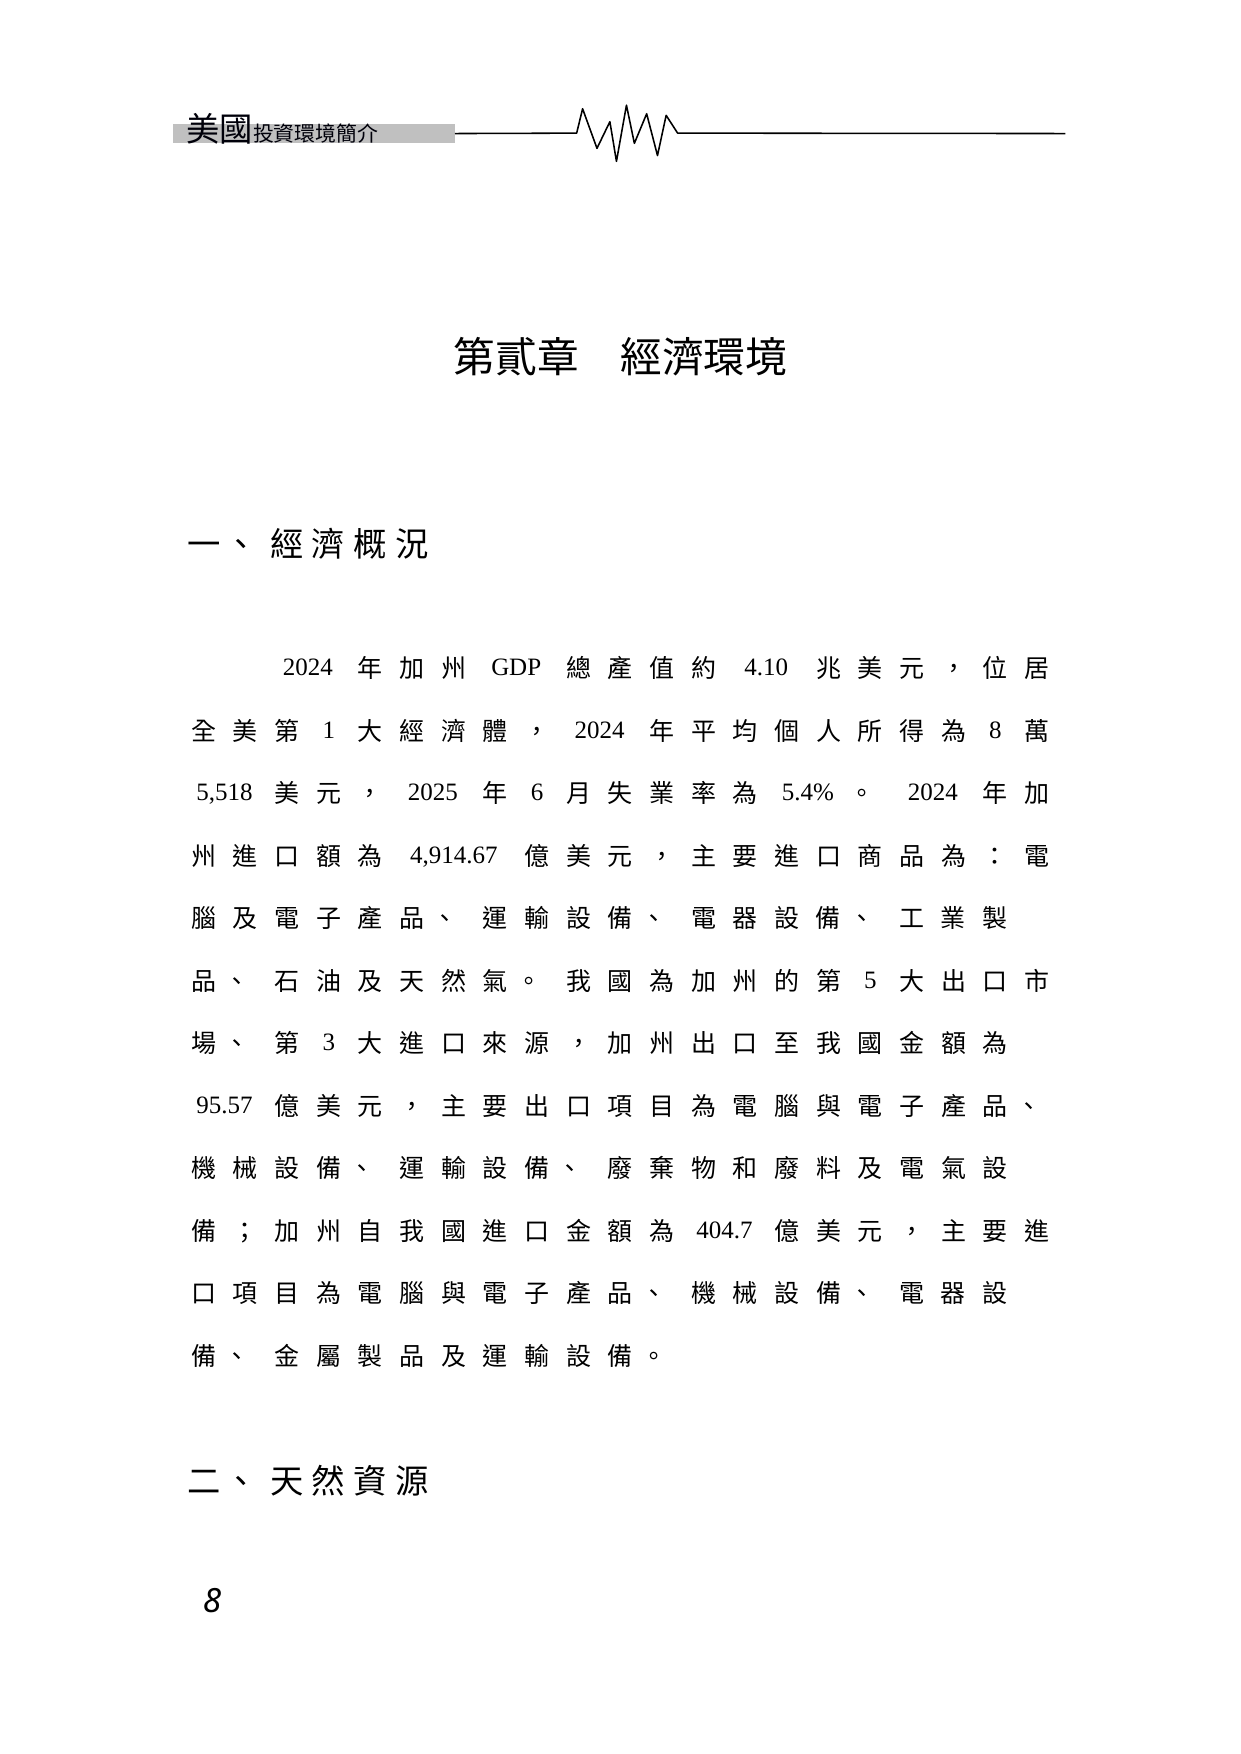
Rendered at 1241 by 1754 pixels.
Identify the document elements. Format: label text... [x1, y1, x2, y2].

text 二、天然資源 [183, 1438, 1058, 1500]
text 一、經濟概況 [183, 500, 1058, 563]
text 第貳章 經濟環境 [183, 313, 1058, 375]
text 2024年加州GDP總產值約4.10兆美元，位居全美第1大經濟體，2024年平均個人所得為8萬5,518美元，2025年6月失業率為5.4%。2024年加州進口額為4,914.67億美元，主要進口商品為：電腦及電子產品、運輸設備、電器設備、工業製品、石油及天然氣。我國為加州的第5大出口市場、第3大進口來源，加州出口至我國金額為95.57億美元，主要出口項目為電腦與電子產品、機械設備、運輸設備、廢棄物和廢料及電氣設備；加州自我國進口金額為404.7億美元，主要進口項目為電腦與電子產品、機械設備、電器設備、金屬製品及運輸設備。 [183, 625, 1058, 1375]
